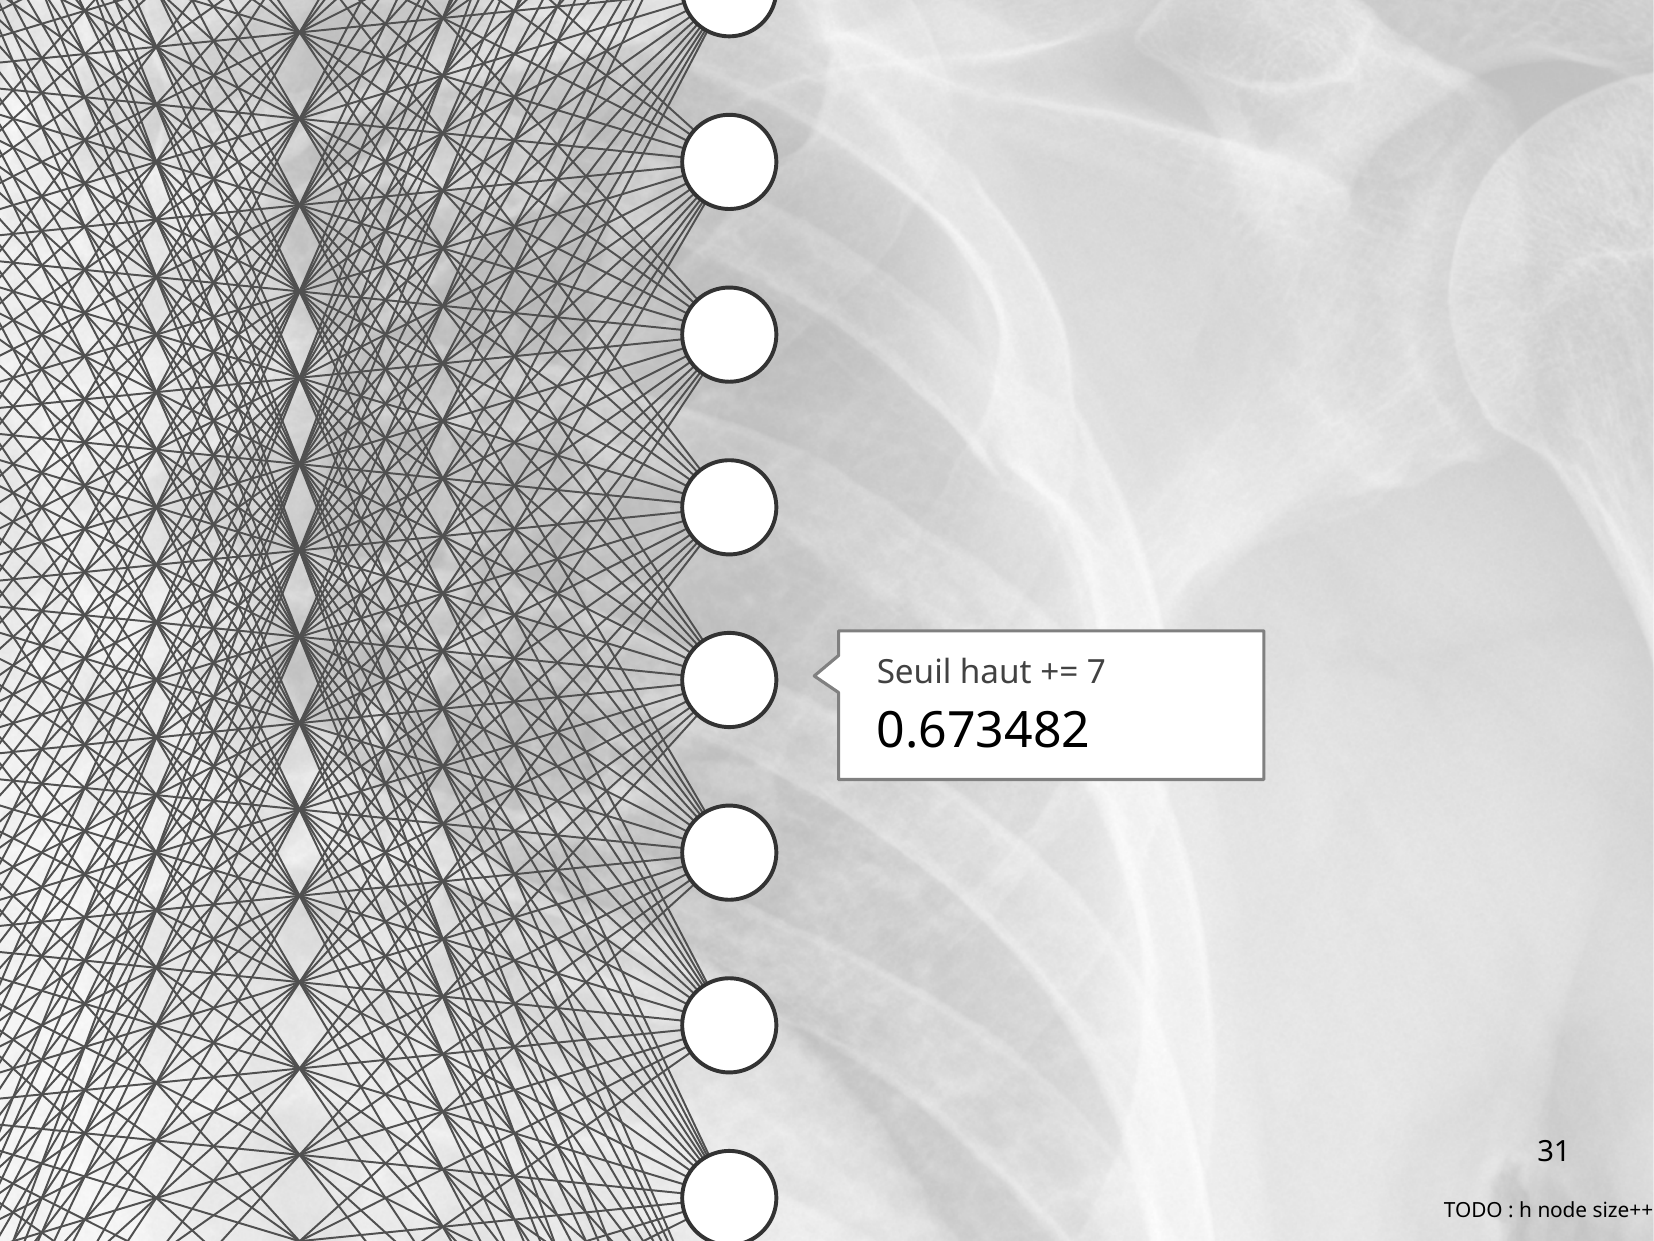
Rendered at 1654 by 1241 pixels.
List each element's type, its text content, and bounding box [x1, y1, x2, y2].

text_box TODO : h node size++ [1429, 1188, 1654, 1229]
text_box Seuil haut += 7 0.673482 [862, 630, 1264, 780]
picture [0, 0, 1654, 1241]
